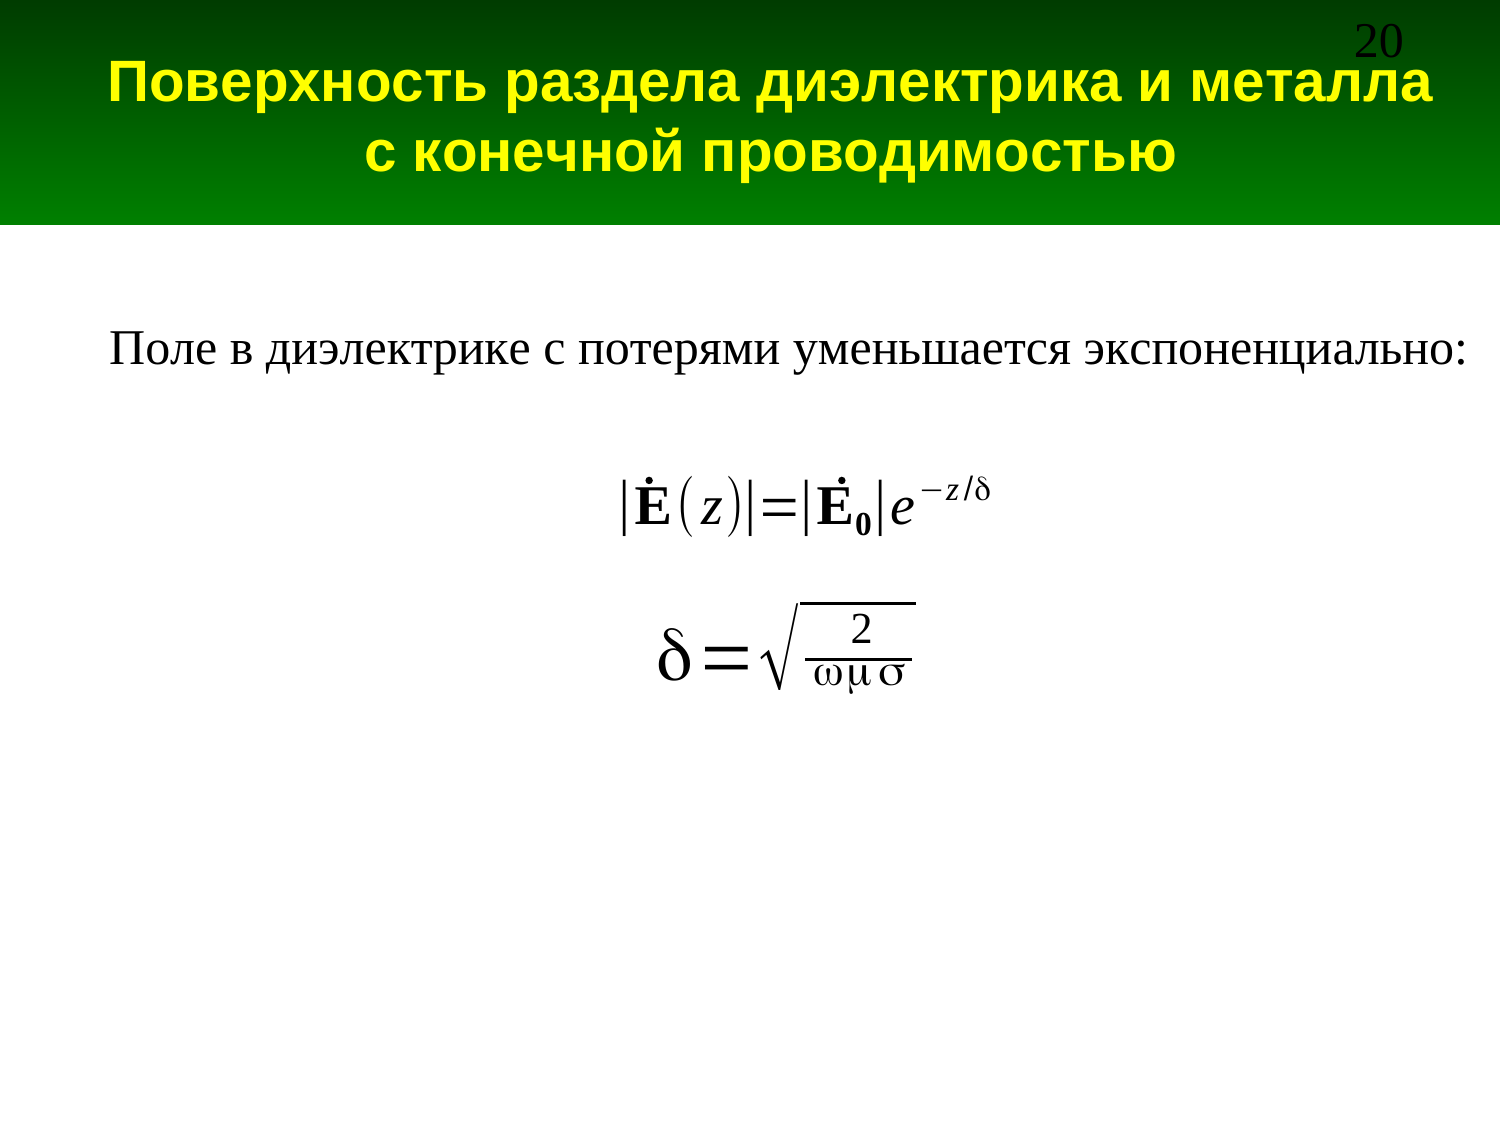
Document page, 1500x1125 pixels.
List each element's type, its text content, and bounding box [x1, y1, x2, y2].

chart [599, 468, 1007, 544]
chart [637, 597, 934, 697]
title Поверхность раздела диэлектрика и металла с конечной проводимостью [88, 18, 1453, 207]
text_box Поле в диэлектрике с потерями уменьшается экспоненциально: [94, 307, 1478, 382]
